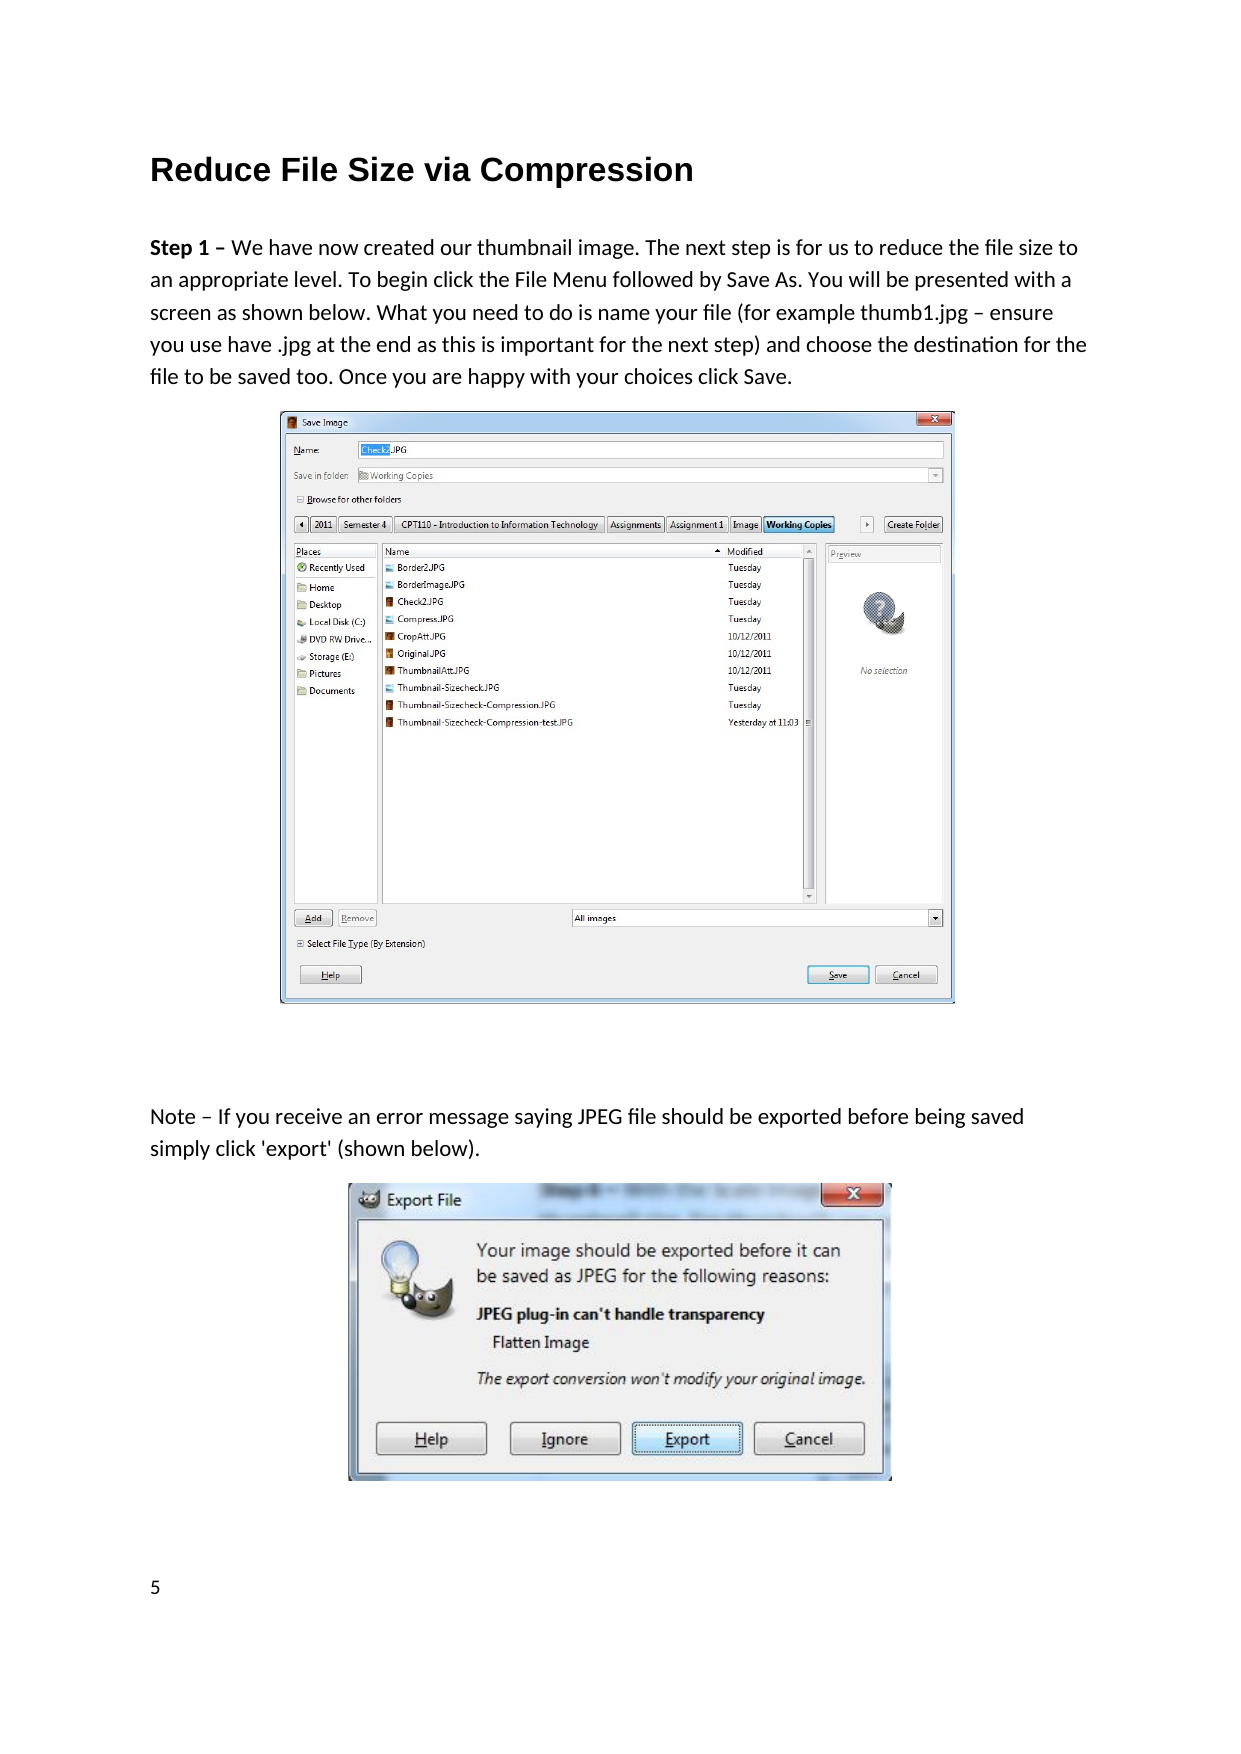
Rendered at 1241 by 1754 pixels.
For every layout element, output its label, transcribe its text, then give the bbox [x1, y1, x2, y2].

subtitle Reduce File Size via Compression [150, 150, 1090, 189]
text Note – If you receive an error message saying JPEG file should be exported before being saved simply click 'export' (shown below). [150, 1102, 1090, 1163]
picture [280, 411, 955, 1004]
picture [348, 1183, 892, 1481]
text Step 1 – We have now created our thumbnail image. The next step is for us to reduce the file size to an appropriate level. To begin click the File Menu followed by Save As. You will be presented with a screen as shown below. What you need to do is name your file (for example thumb1.jpg – ensure you use have .jpg at the end as this is important for the next step) and choose the destination for the file to be saved too. Once you are happy with your choices click Save. [150, 233, 1090, 390]
